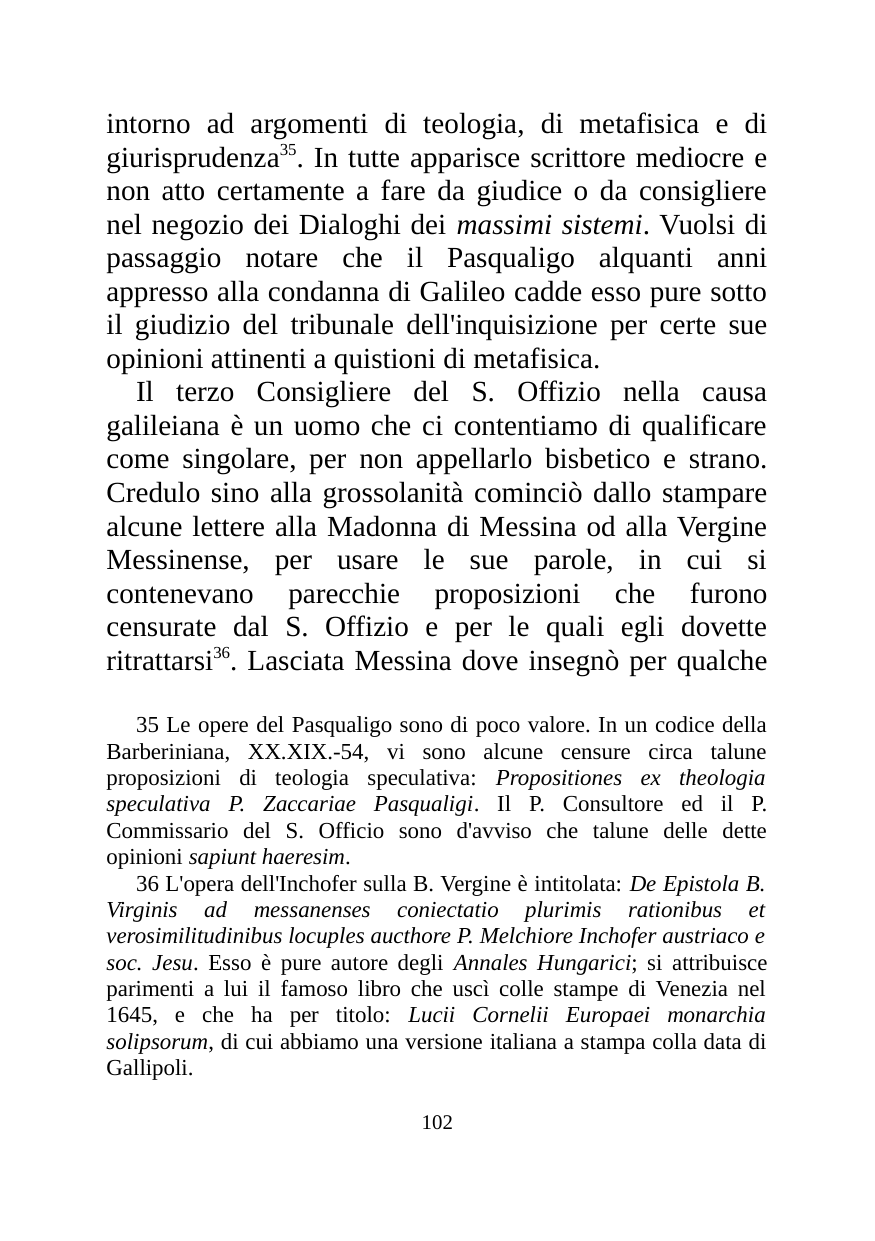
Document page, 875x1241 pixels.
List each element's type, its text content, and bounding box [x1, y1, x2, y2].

text intorno ad argomenti di teologia, di metafisica e di giurisprudenza. In tutte apparisce scrittore mediocre e non atto certamente a fare da giudice o da consigliere nel negozio dei Dialoghi dei massimi sistemi. Vuolsi di passaggio notare che il Pasqualigo alquanti anni appresso alla condanna di Galileo cadde esso pure sotto il giudizio del tribunale dell'inquisizione per certe sue opinioni attinenti a quistioni di metafisica. [106, 106, 768, 374]
text Il terzo Consigliere del S. Offizio nella causa galileiana è un uomo che ci contentiamo di qualificare come singolare, per non appellarlo bisbetico e strano. Credulo sino alla grossolanità cominciò dallo stampare alcune lettere alla Madonna di Messina od alla Vergine Messinense, per usare le sue parole, in cui si contenevano parecchie proposizioni che furono censurate dal S. Offizio e per le quali egli dovette ritrattarsi. Lasciata Messina dove insegnò per qualche [106, 374, 768, 676]
text Le opere del Pasqualigo sono di poco valore. In un codice della Barberiniana, XX.XIX.-54, vi sono alcune censure circa talune proposizioni di teologia speculativa: Propositiones ex theologia speculativa P. Zaccariae Pasqualigi. Il P. Consultore ed il P. Commissario del S. Officio sono d'avviso che talune delle dette opinioni sapiunt haeresim. [106, 711, 768, 869]
text L'opera dell'Inchofer sulla B. Vergine è intitolata: De Epistola B. Virginis ad messanenses coniectatio plurimis rationibus et verosimilitudinibus locuples aucthore P. Melchiore Inchofer austriaco e soc. Jesu. Esso è pure autore degli Annales Hungarici; si attribuisce parimenti a lui il famoso libro che uscì colle stampe di Venezia nel 1645, e che ha per titolo: Lucii Cornelii Europaei monarchia solipsorum, di cui abbiamo una versione italiana a stampa colla data di Gallipoli. [106, 869, 768, 1080]
